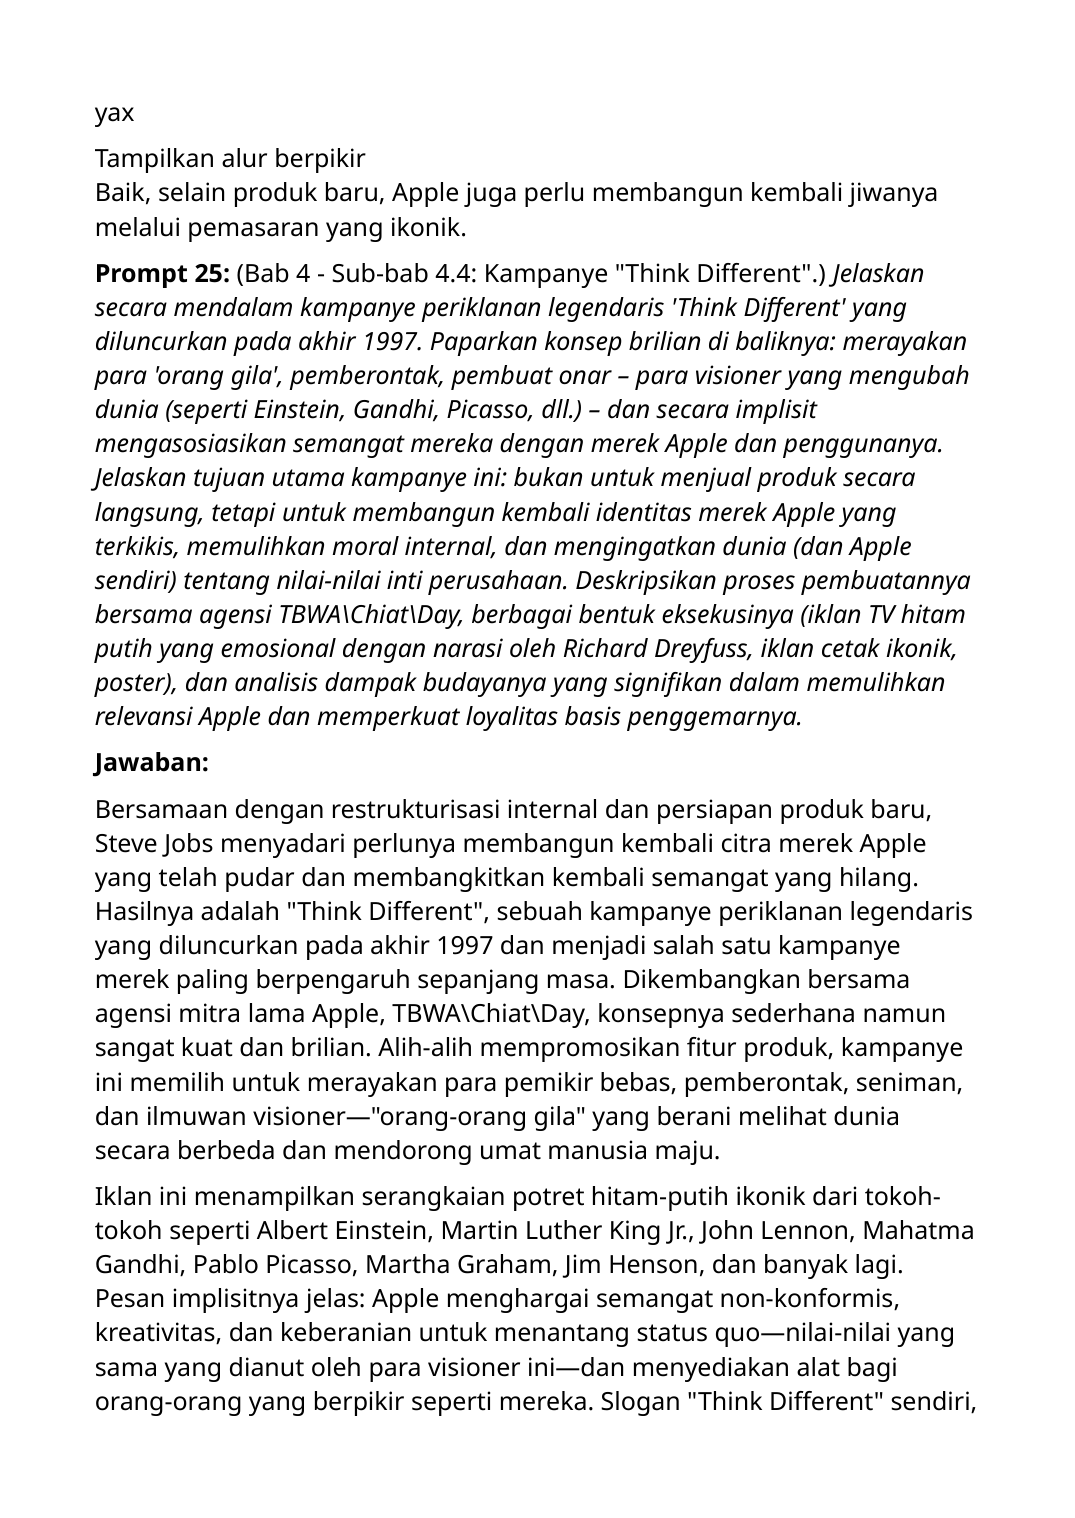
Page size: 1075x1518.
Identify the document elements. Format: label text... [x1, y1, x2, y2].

text Tampilkan alur berpikir [94, 141, 980, 175]
text Prompt 25: (Bab 4 - Sub-bab 4.4: Kampanye "Think Different".) Jelaskan secara mendalam kampanye periklanan legendaris 'Think Different' yang diluncurkan pada akhir 1997. Paparkan konsep brilian di baliknya: merayakan para 'orang gila', pemberontak, pembuat onar – para visioner yang mengubah dunia (seperti Einstein, Gandhi, Picasso, dll.) – dan secara implisit mengasosiasikan semangat mereka dengan merek Apple dan penggunanya. Jelaskan tujuan utama kampanye ini: bukan untuk menjual produk secara langsung, tetapi untuk membangun kembali identitas merek Apple yang terkikis, memulihkan moral internal, dan mengingatkan dunia (dan Apple sendiri) tentang nilai-nilai inti perusahaan. Deskripsikan proses pembuatannya bersama agensi TBWA\Chiat\Day, berbagai bentuk eksekusinya (iklan TV hitam putih yang emosional dengan narasi oleh Richard Dreyfuss, iklan cetak ikonik, poster), dan analisis dampak budayanya yang signifikan dalam memulihkan relevansi Apple dan memperkuat loyalitas basis penggemarnya. [94, 256, 980, 733]
text Jawaban: [94, 745, 980, 779]
text Iklan ini menampilkan serangkaian potret hitam-putih ikonik dari tokoh-tokoh seperti Albert Einstein, Martin Luther King Jr., John Lennon, Mahatma Gandhi, Pablo Picasso, Martha Graham, Jim Henson, dan banyak lagi. Pesan implisitnya jelas: Apple menghargai semangat non-konformis, kreativitas, dan keberanian untuk menantang status quo—nilai-nilai yang sama yang dianut oleh para visioner ini—dan menyediakan alat bagi orang-orang yang berpikir seperti mereka. Slogan "Think Different" sendiri, [94, 1179, 980, 1417]
text Bersamaan dengan restrukturisasi internal dan persiapan produk baru, Steve Jobs menyadari perlunya membangun kembali citra merek Apple yang telah pudar dan membangkitkan kembali semangat yang hilang. Hasilnya adalah "Think Different", sebuah kampanye periklanan legendaris yang diluncurkan pada akhir 1997 dan menjadi salah satu kampanye merek paling berpengaruh sepanjang masa. Dikembangkan bersama agensi mitra lama Apple, TBWA\Chiat\Day, konsepnya sederhana namun sangat kuat dan brilian. Alih-alih mempromosikan fitur produk, kampanye ini memilih untuk merayakan para pemikir bebas, pemberontak, seniman, dan ilmuwan visioner—"orang-orang gila" yang berani melihat dunia secara berbeda dan mendorong umat manusia maju. [94, 792, 980, 1166]
text yax [94, 94, 980, 128]
text Baik, selain produk baru, Apple juga perlu membangun kembali jiwanya melalui pemasaran yang ikonik. [94, 175, 980, 243]
